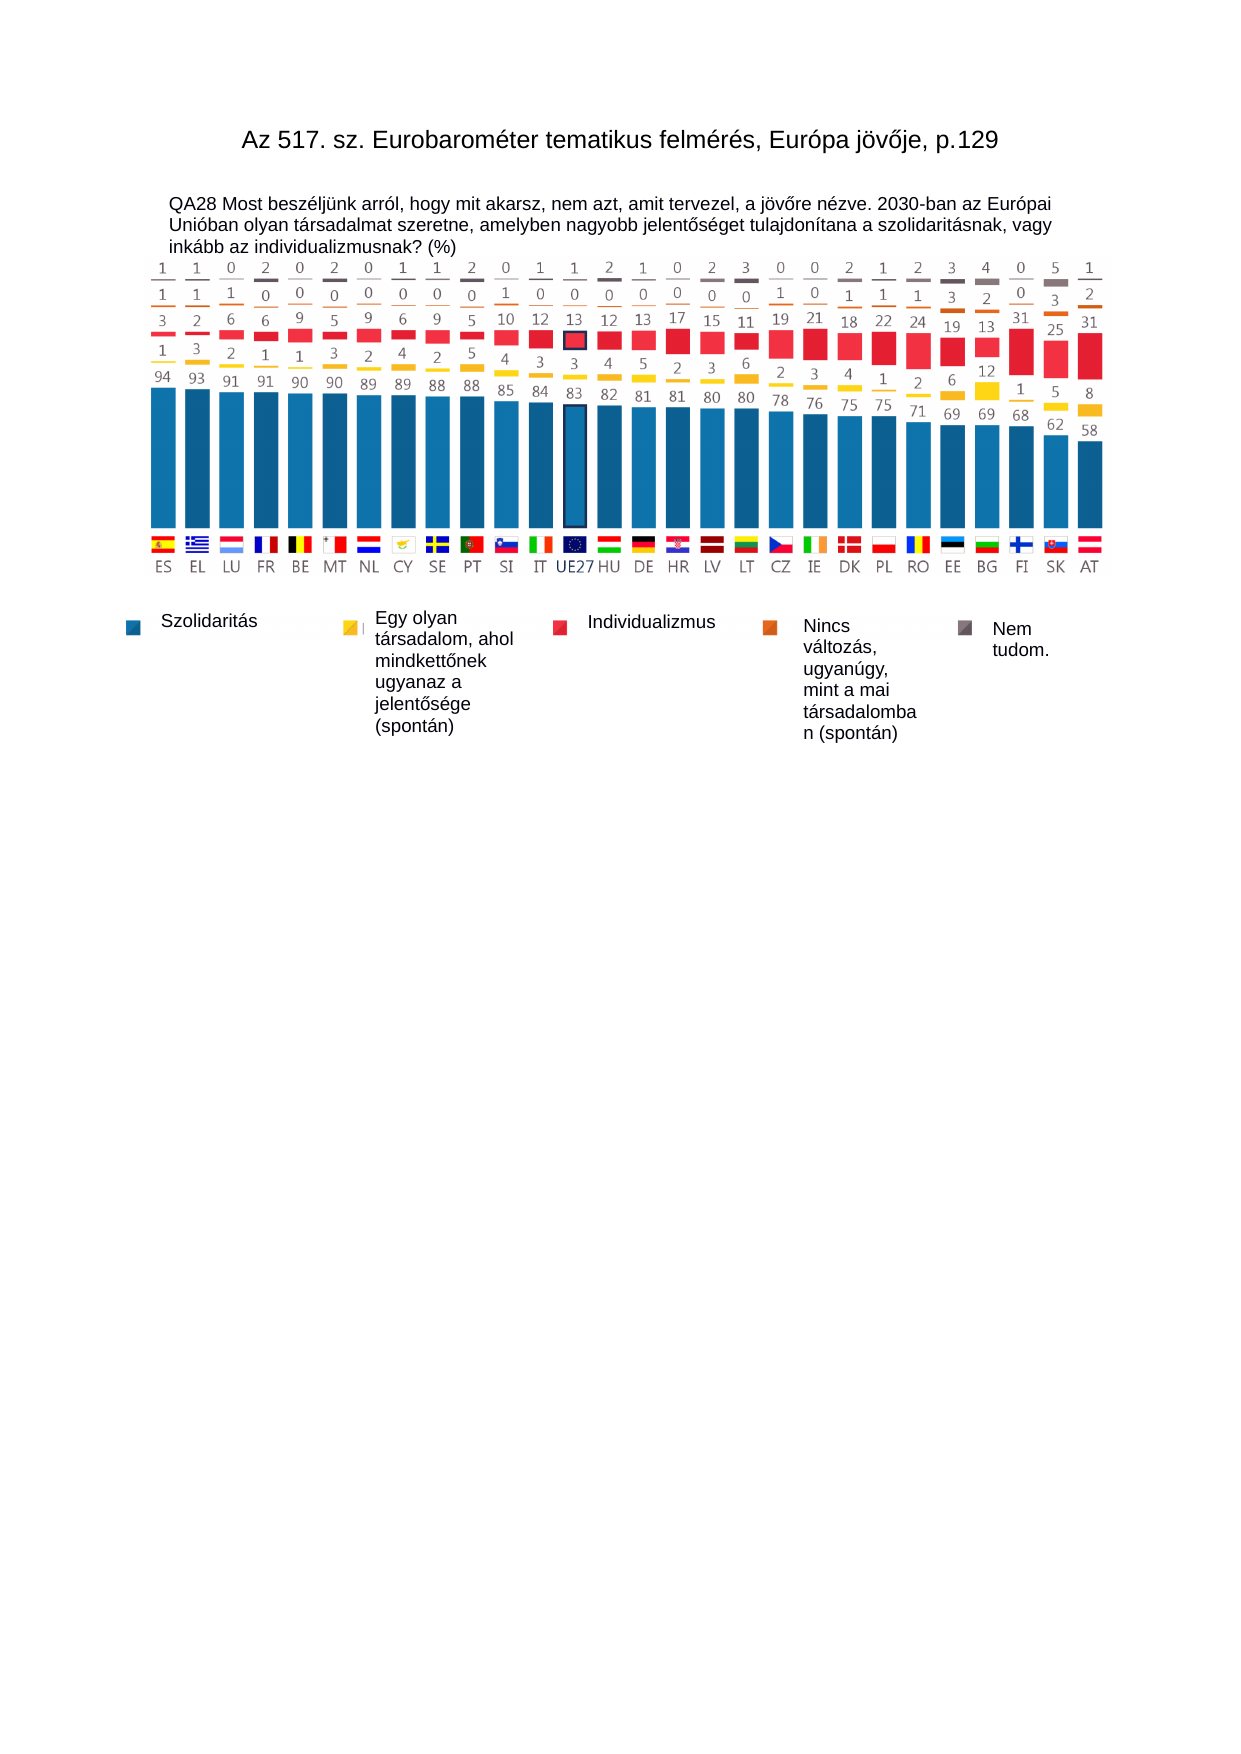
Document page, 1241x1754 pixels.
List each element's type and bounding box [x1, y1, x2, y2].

picture [118, 609, 975, 642]
picture [142, 254, 1111, 574]
